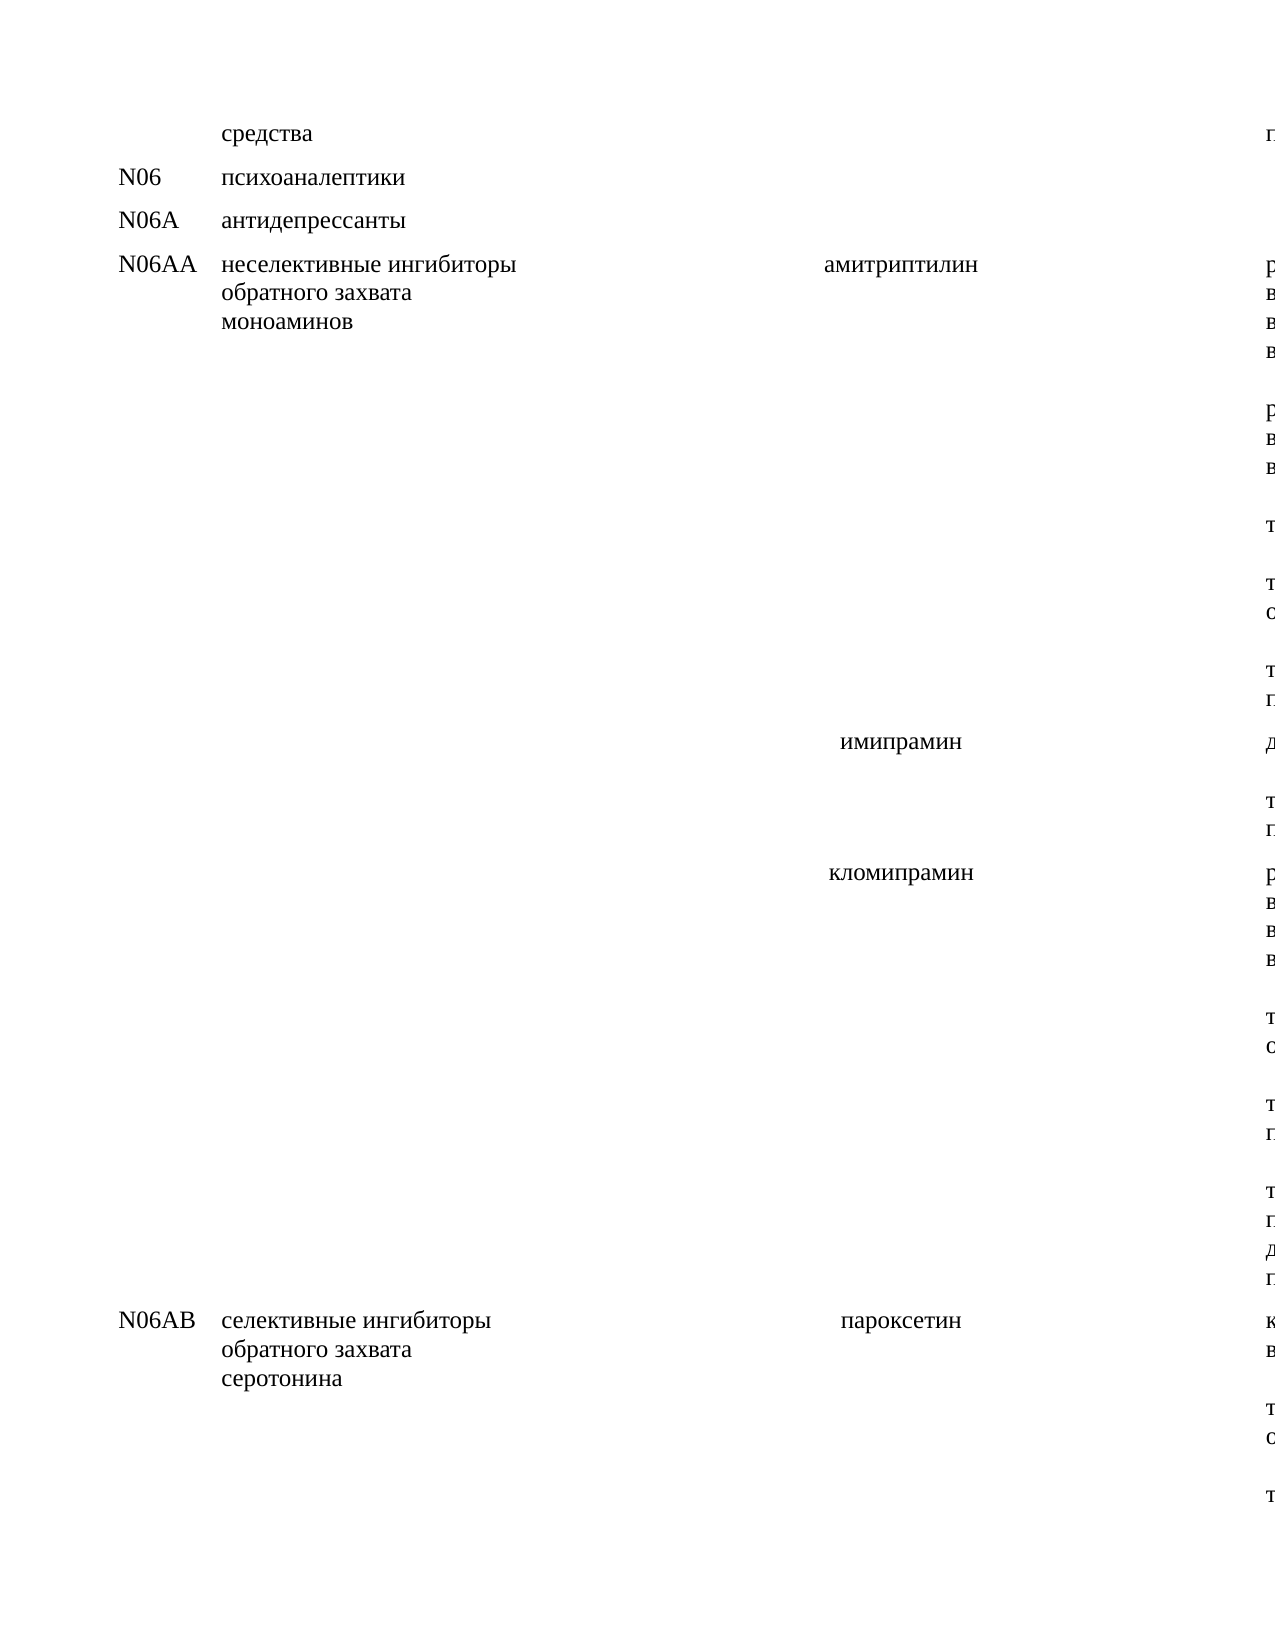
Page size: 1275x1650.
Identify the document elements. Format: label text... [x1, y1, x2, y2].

table_cell пароксетин [537, 1305, 1266, 1508]
table_cell [118, 726, 221, 857]
table_cell [1266, 205, 1275, 249]
table_cell селективные ингибиторы обратного захвата серотонина [221, 1305, 537, 1508]
table_cell кломипрамин [537, 857, 1266, 1305]
table_cell [1266, 162, 1275, 205]
table_cell [221, 726, 537, 857]
table_cell N06A [118, 205, 221, 249]
table_cell N06 [118, 162, 221, 205]
table_cell амитриптилин [537, 249, 1266, 726]
table_cell антидепрессанты [221, 205, 537, 249]
table_cell [118, 857, 221, 1305]
table_cell [221, 857, 537, 1305]
table_cell психоаналептики [221, 162, 537, 205]
table_cell средства [221, 118, 537, 162]
table_cell [537, 118, 1266, 162]
table_cell имипрамин [537, 726, 1266, 857]
table_cell неселективные ингибиторы обратного захвата моноаминов [221, 249, 537, 726]
table_cell N06AB [118, 1305, 221, 1508]
table_cell [537, 162, 1266, 205]
table_cell [537, 205, 1266, 249]
table_cell N06AA [118, 249, 221, 726]
table_cell [118, 118, 221, 162]
